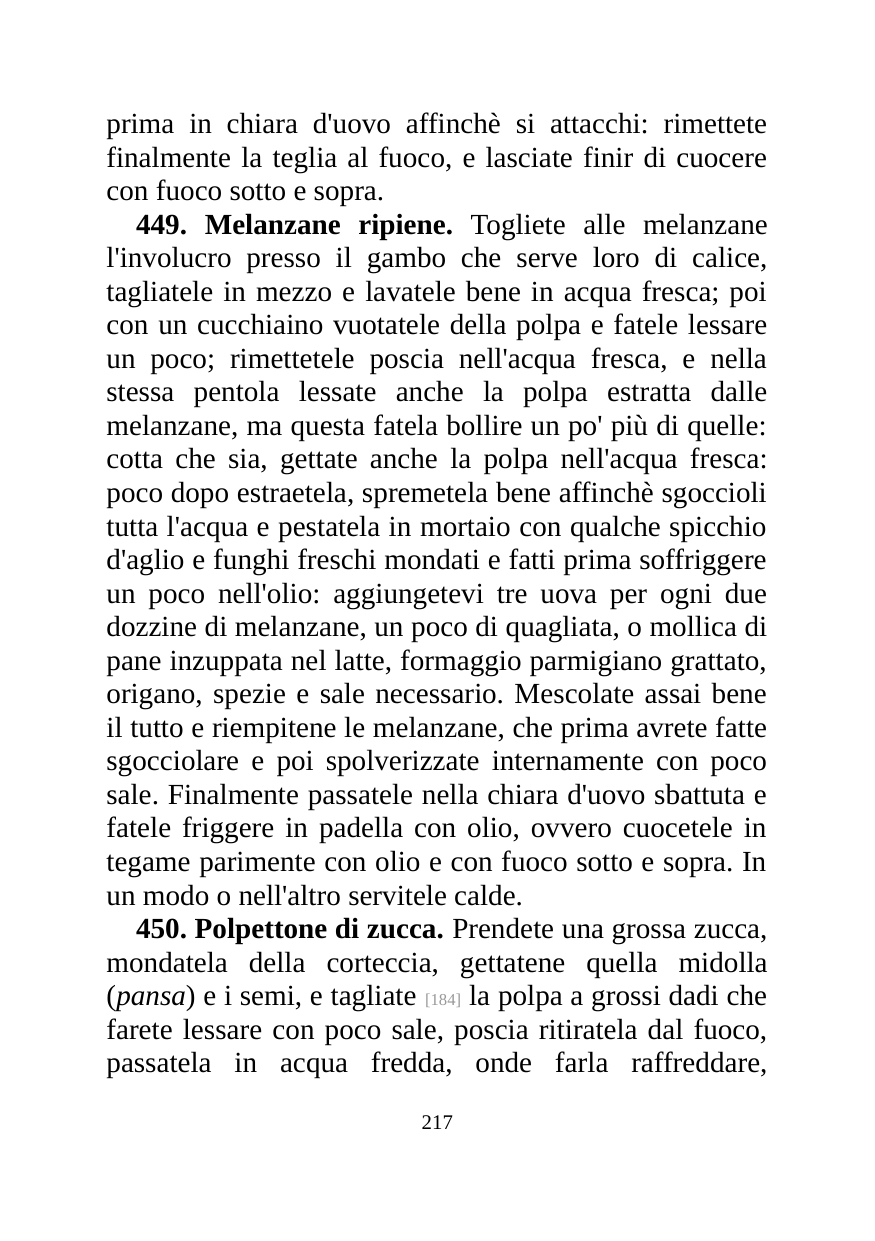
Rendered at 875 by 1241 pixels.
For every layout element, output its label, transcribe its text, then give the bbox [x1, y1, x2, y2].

text prima in chiara d'uovo affinchè si attacchi: rimettete finalmente la teglia al fuoco, e lasciate finir di cuocere con fuoco sotto e sopra. [106, 106, 768, 207]
text 449. Melanzane ripiene. Togliete alle melanzane l'involucro presso il gambo che serve loro di calice, tagliatele in mezzo e lavatele bene in acqua fresca; poi con un cucchiaino vuotatele della polpa e fatele lessare un poco; rimettetele poscia nell'acqua fresca, e nella stessa pentola lessate anche la polpa estratta dalle melanzane, ma questa fatela bollire un po' più di quelle: cotta che sia, gettate anche la polpa nell'acqua fresca: poco dopo estraetela, spremetela bene affinchè sgoccioli tutta l'acqua e pestatela in mortaio con qualche spicchio d'aglio e funghi freschi mondati e fatti prima soffriggere un poco nell'olio: aggiungetevi tre uova per ogni due dozzine di melanzane, un poco di quagliata, o mollica di pane inzuppata nel latte, formaggio parmigiano grattato, origano, spezie e sale necessario. Mescolate assai bene il tutto e riempitene le melanzane, che prima avrete fatte sgocciolare e poi spolverizzate internamente con poco sale. Finalmente passatele nella chiara d'uovo sbattuta e fatele friggere in padella con olio, ovvero cuocetele in tegame parimente con olio e con fuoco sotto e sopra. In un modo o nell'altro servitele calde. [106, 207, 768, 911]
text 450. Polpettone di zucca. Prendete una grossa zucca, mondatela della corteccia, gettatene quella midolla (pansa) e i semi, e tagliate [184] la polpa a grossi dadi che farete lessare con poco sale, poscia ritiratela dal fuoco, passatela in acqua fredda, onde farla raffreddare, [106, 911, 768, 1079]
